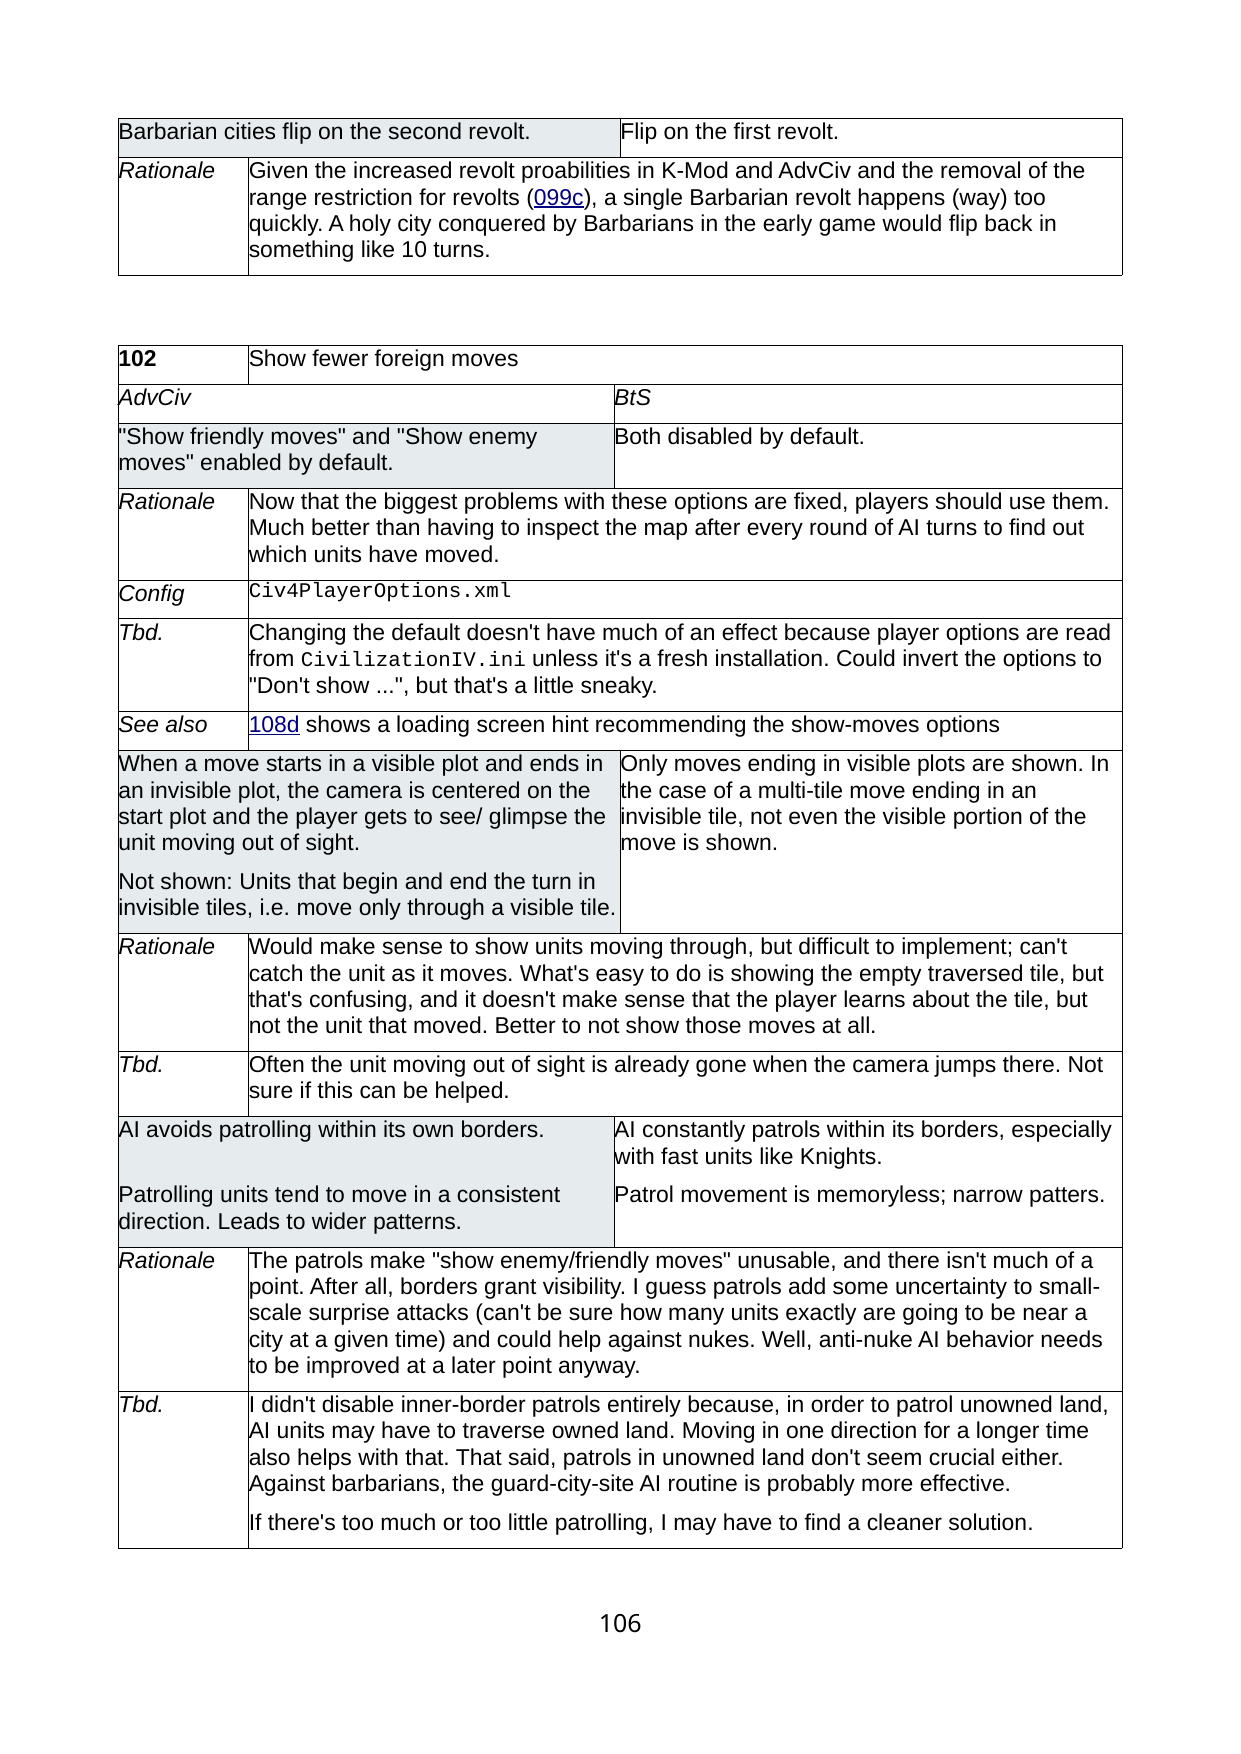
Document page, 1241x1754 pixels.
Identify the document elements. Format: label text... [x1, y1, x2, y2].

table_cell Would make sense to show units moving through, but difficult to implement; can't catch the unit as it moves. What's easy to do is showing the empty traversed tile, but that's confusing, and it doesn't make sense that the player learns about the tile, but not the unit that moved. Better to not show those moves at all. [249, 934, 1122, 1051]
table_cell Tbd. [119, 1392, 248, 1547]
table_cell Rationale [119, 934, 248, 1051]
table_cell Config [119, 581, 248, 618]
table_cell Flip on the first revolt. [621, 119, 1122, 157]
table_cell Given the increased revolt proabilities in K-Mod and AdvCiv and the removal of the range restriction for revolts (099c), a single Barbarian revolt happens (way) too quickly. A holy city conquered by Barbarians in the early game would flip back in something like 10 turns. [249, 158, 1122, 275]
table_header Show fewer foreign moves [249, 346, 1122, 384]
table_cell AI avoids patrolling within its own borders. Patrolling units tend to move in a consistent direction. Leads to wider patterns. [119, 1117, 614, 1247]
table_cell 108d shows a loading screen hint recommending the show-moves options [249, 712, 1122, 750]
table_cell Civ4PlayerOptions.xml [249, 581, 1122, 618]
table_cell AI constantly patrols within its borders, especially with fast units like Knights. Patrol movement is memoryless; narrow patters. [615, 1117, 1122, 1247]
table_cell Tbd. [119, 1052, 248, 1116]
table_cell "Show friendly moves" and "Show enemy moves" enabled by default. [119, 424, 614, 488]
table_cell See also [119, 712, 248, 750]
table_cell Now that the biggest problems with these options are fixed, players should use them. Much better than having to inspect the map after every round of AI turns to find out which units have moved. [249, 489, 1122, 579]
table_cell Rationale [119, 1248, 248, 1391]
table_cell Both disabled by default. [615, 424, 1122, 488]
table_cell I didn't disable inner-border patrols entirely because, in order to patrol unowned land, AI units may have to traverse owned land. Moving in one direction for a longer time also helps with that. That said, patrols in unowned land don't seem crucial either. Against barbarians, the guard-city-site AI routine is probably more effective. If there's too much or too little patrolling, I may have to find a cleaner solution. [249, 1392, 1122, 1547]
table_cell AdvCiv [119, 385, 614, 423]
table_cell Barbarian cities flip on the second revolt. [119, 119, 620, 157]
table_cell BtS [615, 385, 1122, 423]
table_cell Tbd. [119, 619, 248, 711]
table_cell The patrols make "show enemy/friendly moves" unusable, and there isn't much of a point. After all, borders grant visibility. I guess patrols add some uncertainty to small-scale surprise attacks (can't be sure how many units exactly are going to be near a city at a given time) and could help against nukes. Well, anti-nuke AI behavior needs to be improved at a later point anyway. [249, 1248, 1122, 1391]
table_header 102 [119, 346, 248, 384]
table_cell Only moves ending in visible plots are shown. In the case of a multi-tile move ending in an invisible tile, not even the visible portion of the move is shown. [621, 751, 1122, 933]
table_cell Rationale [119, 489, 248, 579]
table_cell Changing the default doesn't have much of an effect because player options are read from CivilizationIV.ini unless it's a fresh installation. Could invert the options to "Don't show ...", but that's a little sneaky. [249, 619, 1122, 711]
table_cell Often the unit moving out of sight is already gone when the camera jumps there. Not sure if this can be helped. [249, 1052, 1122, 1116]
table_cell When a move starts in a visible plot and ends in an invisible plot, the camera is centered on the start plot and the player gets to see/ glimpse the unit moving out of sight. Not shown: Units that begin and end the turn in invisible tiles, i.e. move only through a visible tile. [119, 751, 620, 933]
table_cell Rationale [119, 158, 248, 275]
